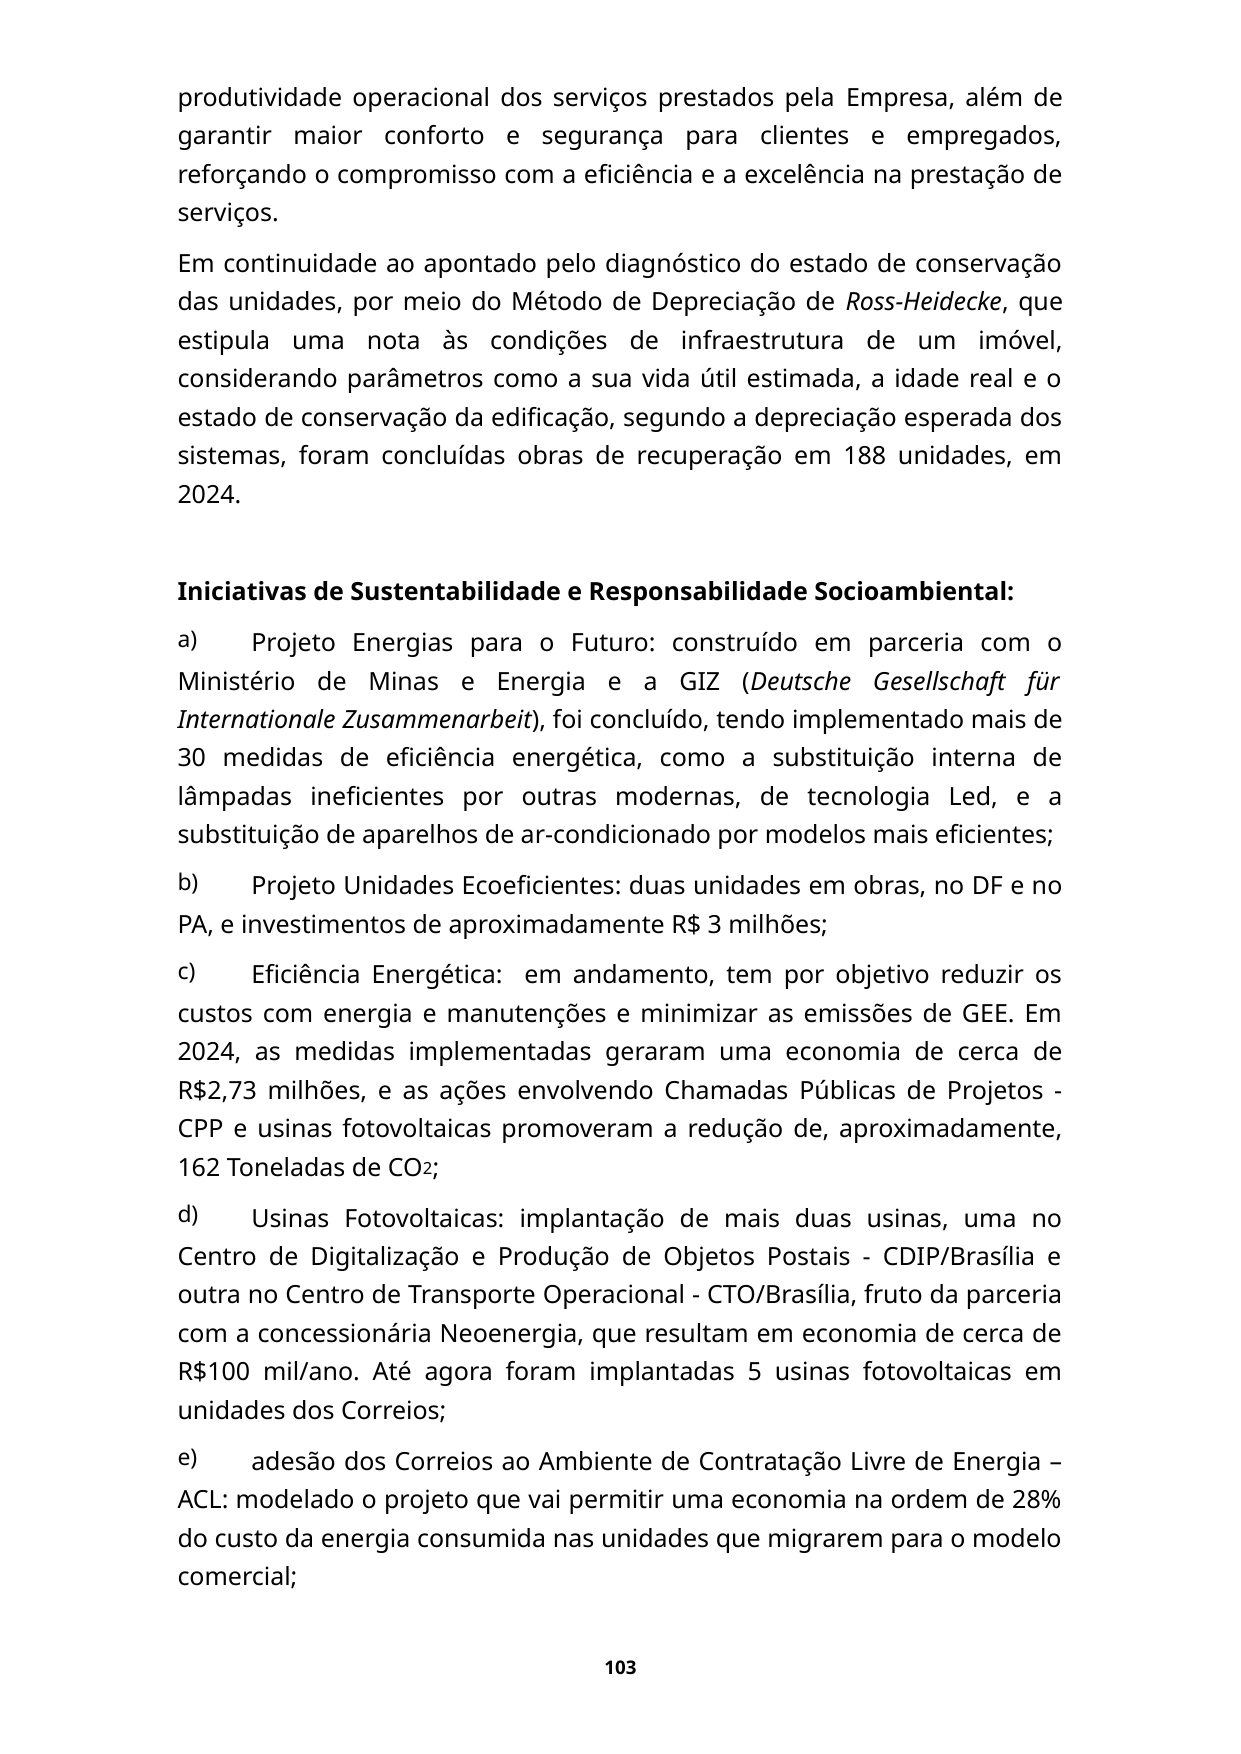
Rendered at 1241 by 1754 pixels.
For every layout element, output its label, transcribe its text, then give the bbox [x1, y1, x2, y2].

text Iniciativas de Sustentabilidade e Responsabilidade Socioambiental: [177, 569, 1063, 608]
list adesão dos Correios ao Ambiente de Contratação Livre de Energia – ACL: modelado o projeto que vai permitir uma economia na ordem de 28% do custo da energia consumida nas unidades que migrarem para o modelo comercial; [177, 1439, 1063, 1593]
list Eficiência Energética: em andamento, tem por objetivo reduzir os custos com energia e manutenções e minimizar as emissões de GEE. Em 2024, as medidas implementadas geraram uma economia de cerca de R$2,73 milhões, e as ações envolvendo Chamadas Públicas de Projetos - CPP e usinas fotovoltaicas promoveram a redução de, aproximadamente, 162 Toneladas de CO2; [177, 953, 1063, 1183]
text Em continuidade ao apontado pelo diagnóstico do estado de conservação das unidades, por meio do Método de Depreciação de Ross-Heidecke, que estipula uma nota às condições de infraestrutura de um imóvel, considerando parâmetros como a sua vida útil estimada, a idade real e o estado de conservação da edificação, segundo a depreciação esperada dos sistemas, foram concluídas obras de recuperação em 188 unidades, em 2024. [177, 241, 1063, 510]
list Projeto Unidades Ecoeficientes: duas unidades em obras, no DF e no PA, e investimentos de aproximadamente R$ 3 milhões; [177, 863, 1063, 940]
list Usinas Fotovoltaicas: implantação de mais duas usinas, uma no Centro de Digitalização e Produção de Objetos Postais - CDIP/Brasília e outra no Centro de Transporte Operacional - CTO/Brasília, fruto da parceria com a concessionária Neoenergia, que resultam em economia de cerca de R$100 mil/ano. Até agora foram implantadas 5 usinas fotovoltaicas em unidades dos Correios; [177, 1196, 1063, 1427]
list Projeto Energias para o Futuro: construído em parceria com o Ministério de Minas e Energia e a GIZ (Deutsche Gesellschaft für Internationale Zusammenarbeit), foi concluído, tendo implementado mais de 30 medidas de eficiência energética, como a substituição interna de lâmpadas ineficientes por outras modernas, de tecnologia Led, e a substituição de aparelhos de ar-condicionado por modelos mais eficientes; [177, 620, 1063, 851]
text produtividade operacional dos serviços prestados pela Empresa, além de garantir maior conforto e segurança para clientes e empregados, reforçando o compromisso com a eficiência e a excelência na prestação de serviços. [177, 75, 1063, 229]
